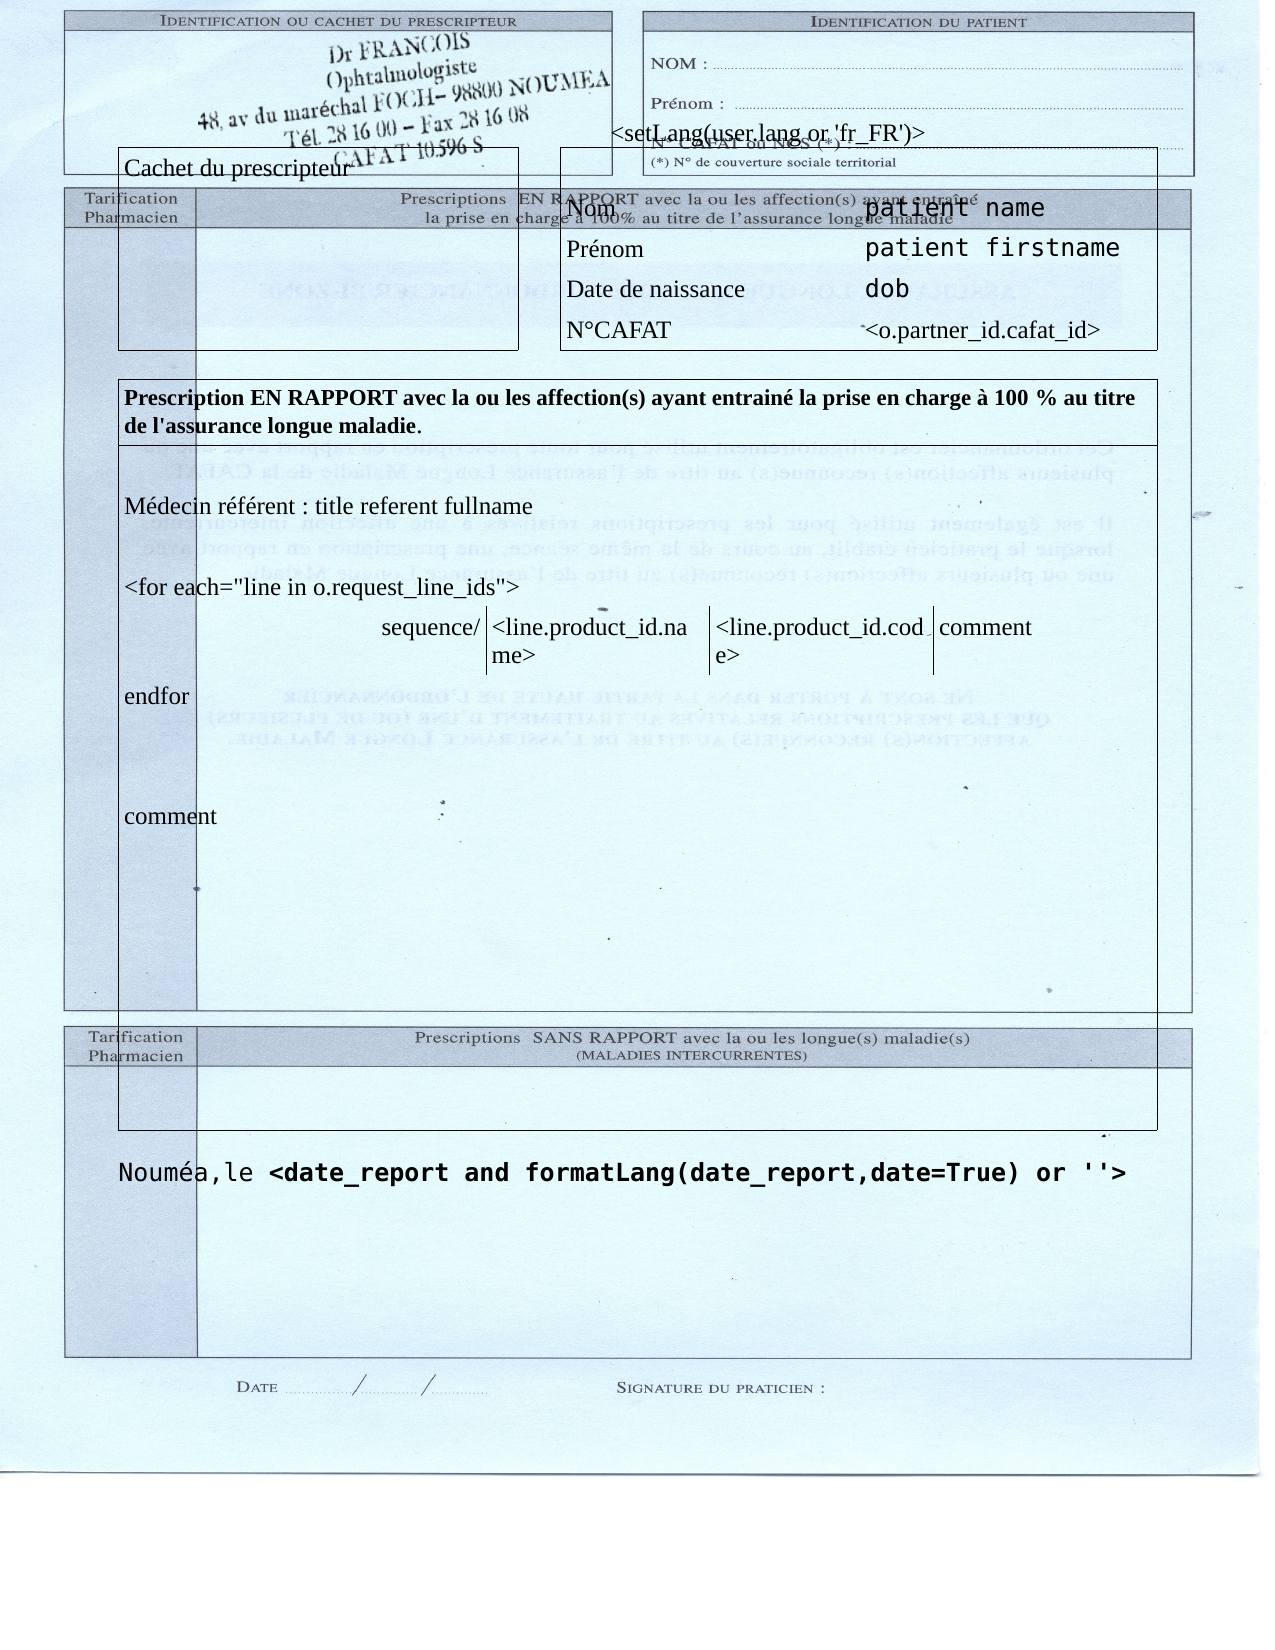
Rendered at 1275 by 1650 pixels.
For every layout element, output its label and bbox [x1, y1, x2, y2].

picture [0, 0, 1271, 1479]
